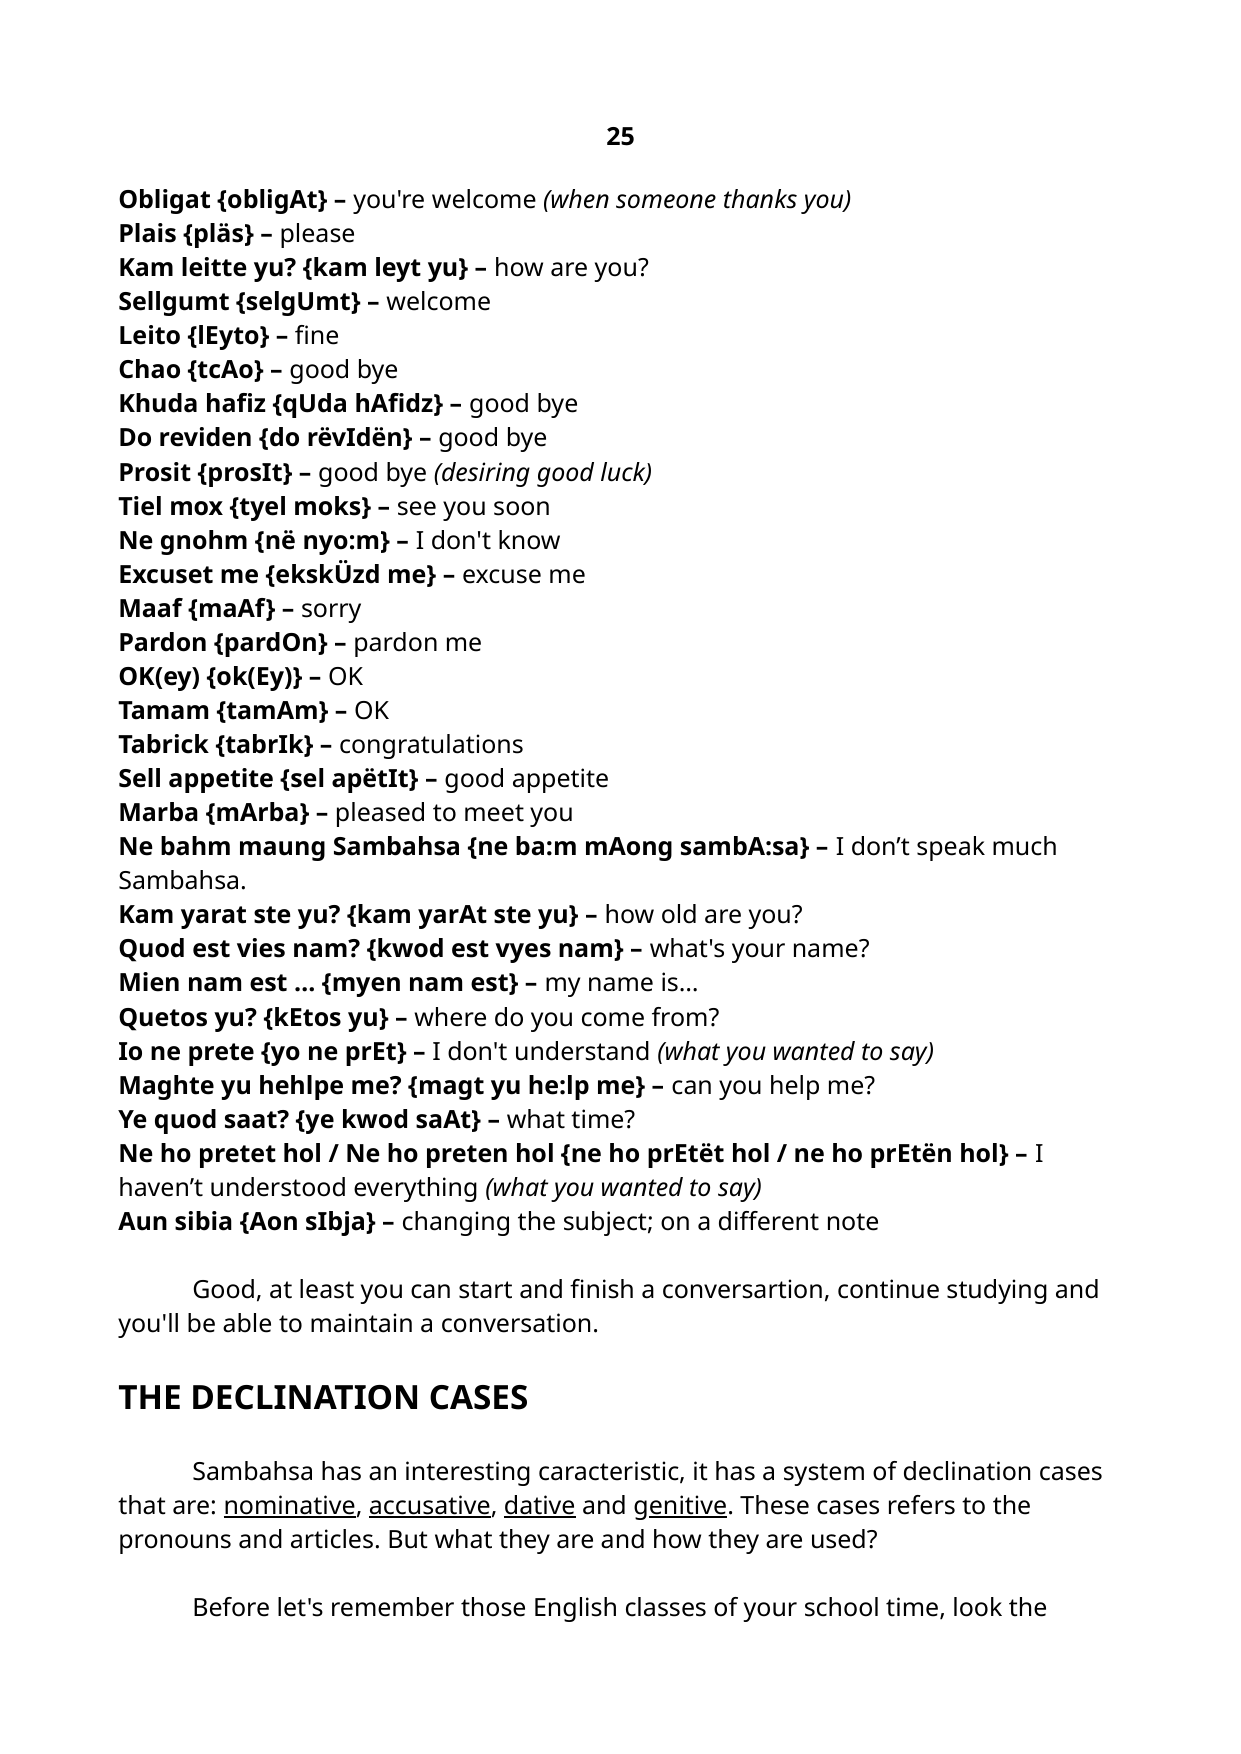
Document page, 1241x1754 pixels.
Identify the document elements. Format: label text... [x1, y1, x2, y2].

text Tiel mox {tyel moks} – see you soon [118, 488, 1123, 522]
text Ye quod saat? {ye kwod saAt} – what time? [118, 1101, 1123, 1135]
text Aun sibia {Aon sIbja} – changing the subject; on a different note [118, 1203, 1123, 1238]
text Chao {tcAo} – good bye [118, 352, 1123, 386]
text Mien nam est … {myen nam est} – my name is… [118, 965, 1123, 999]
text Sambahsa has an interesting caracteristic, it has a system of declination cases that are: nominative, accusative, dative and genitive. These cases refers to the pronouns and articles. But what they are and how they are used? [118, 1453, 1123, 1556]
text Ne gnohm {në nyo:m} – I don't know [118, 522, 1123, 556]
text Prosit {prosIt} – good bye (desiring good luck) [118, 454, 1123, 488]
text Excuset me {ekskÜzd me} – excuse me [118, 556, 1123, 590]
text Tabrick {tabrIk} – congratulations [118, 727, 1123, 761]
text Kam leitte yu? {kam leyt yu} – how are you? [118, 250, 1123, 284]
text OK(ey) {ok(Ey)} – OK [118, 658, 1123, 693]
text Good, at least you can start and finish a conversartion, continue studying and you'll be able to maintain a conversation. [118, 1272, 1123, 1340]
text Before let's remember those English classes of your school time, look the [118, 1589, 1123, 1624]
text Pardon {pardOn} – pardon me [118, 624, 1123, 658]
text Io ne prete {yo ne prEt} – I don't understand (what you wanted to say) [118, 1033, 1123, 1067]
text Sell appetite {sel apëtIt} – good appetite [118, 761, 1123, 795]
text Sellgumt {selgUmt} – welcome [118, 284, 1123, 318]
text Plais {pläs} – please [118, 216, 1123, 250]
subtitle THE DECLINATION CASES [118, 1374, 1123, 1419]
text Tamam {tamAm} – OK [118, 693, 1123, 727]
text Quod est vies nam? {kwod est vyes nam} – what's your name? [118, 931, 1123, 965]
text Maaf {maAf} – sorry [118, 590, 1123, 624]
text Maghte yu hehlpe me? {magt yu he:lp me} – can you help me? [118, 1067, 1123, 1101]
text Marba {mArba} – pleased to meet you [118, 795, 1123, 829]
text Khuda hafiz {qUda hAfidz} – good bye [118, 386, 1123, 420]
text Kam yarat ste yu? {kam yarAt ste yu} – how old are you? [118, 897, 1123, 931]
text Quetos yu? {kEtos yu} – where do you come from? [118, 999, 1123, 1033]
text Ne bahm maung Sambahsa {ne ba:m mAong sambA:sa} – I don’t speak much Sambahsa. [118, 829, 1123, 897]
text Ne ho pretet hol / Ne ho preten hol {ne ho prEtët hol / ne ho prEtën hol} – I haven’t understood everything (what you wanted to say) [118, 1135, 1123, 1203]
text Do reviden {do rëvIdën} – good bye [118, 420, 1123, 454]
text Leito {lEyto} – fine [118, 318, 1123, 352]
text Obligat {obligAt} – you're welcome (when someone thanks you) [118, 182, 1123, 216]
